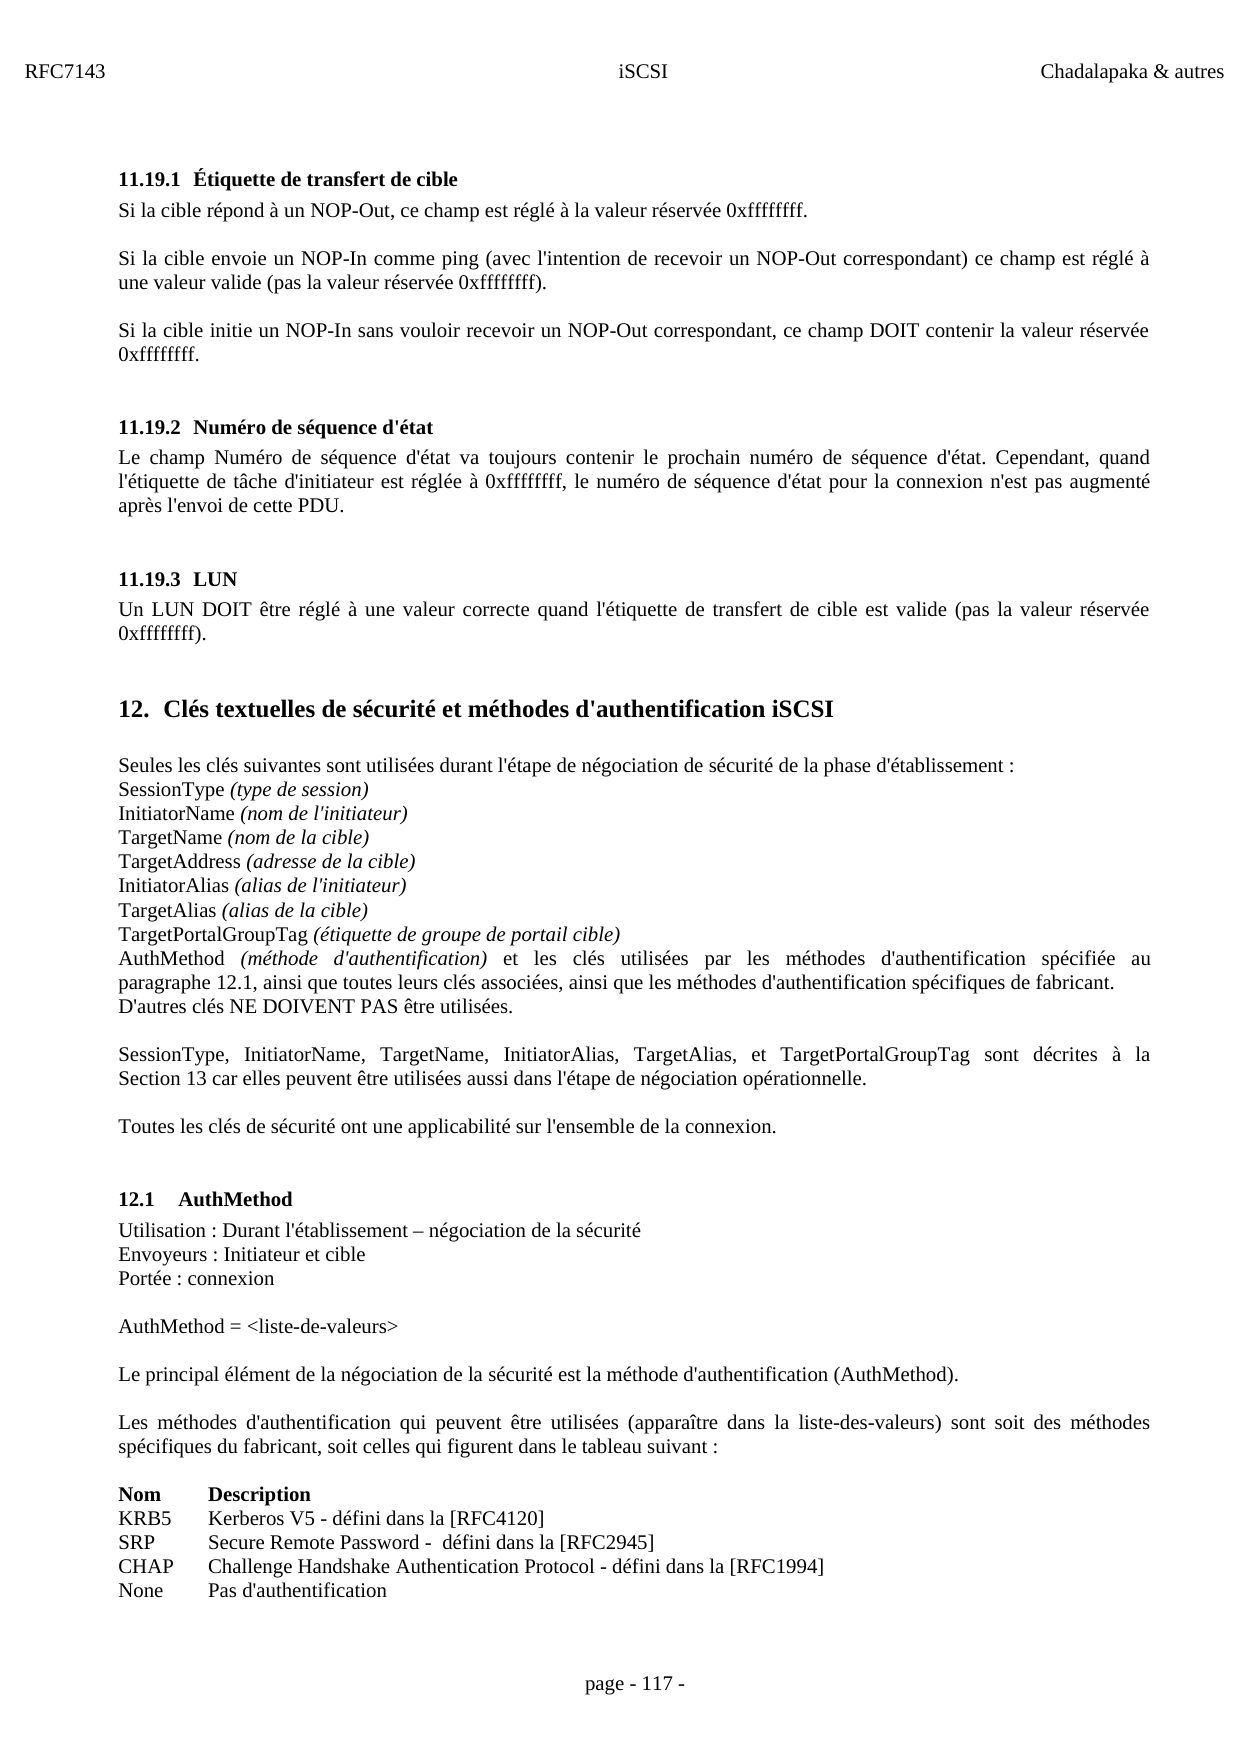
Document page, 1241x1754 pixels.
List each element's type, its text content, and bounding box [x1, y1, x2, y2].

table_cell Kerberos V5 - défini dans la [RFC4120] [197, 1506, 845, 1530]
text Envoyeurs : Initiateur et cible [118, 1242, 1152, 1266]
text SessionType, InitiatorName, TargetName, InitiatorAlias, TargetAlias, et TargetPortalGroupTag sont décrites à la Section 13 car elles peuvent être utilisées aussi dans l'étape de négociation opérationnelle. [118, 1042, 1152, 1090]
subtitle 11.19.3 LUN [118, 567, 1152, 591]
table_cell Pas d'authentification [197, 1579, 845, 1602]
text InitiatorName (nom de l'initiateur) [118, 801, 1152, 825]
text Le champ Numéro de séquence d'état va toujours contenir le prochain numéro de séquence d'état. Cependant, quand l'étiquette de tâche d'initiateur est réglée à 0xffffffff, le numéro de séquence d'état pour la connexion n'est pas augmenté après l'envoi de cette PDU. [118, 445, 1152, 517]
text AuthMethod (méthode d'authentification) et les clés utilisées par les méthodes d'authentification spécifiée au paragraphe 12.1, ainsi que toutes leurs clés associées, ainsi que les méthodes d'authentification spécifiques de fabricant. [118, 946, 1152, 994]
text Un LUN DOIT être réglé à une valeur correcte quand l'étiquette de transfert de cible est valide (pas la valeur réservée 0xffffffff). [118, 597, 1152, 645]
text SessionType (type de session) [118, 777, 1152, 801]
table_cell Challenge Handshake Authentication Protocol - défini dans la [RFC1994] [197, 1554, 845, 1578]
text AuthMethod = <liste-de-valeurs> [118, 1314, 1152, 1338]
table_cell KRB5 [107, 1506, 197, 1530]
table_header Nom [107, 1482, 197, 1506]
text TargetPortalGroupTag (étiquette de groupe de portail cible) [118, 922, 1152, 946]
text TargetName (nom de la cible) [118, 825, 1152, 849]
text TargetAlias (alias de la cible) [118, 897, 1152, 922]
subtitle 12.1 AuthMethod [118, 1187, 1152, 1211]
text Utilisation : Durant l'établissement – négociation de la sécurité [118, 1217, 1152, 1242]
table_cell SRP [107, 1530, 197, 1554]
text Si la cible initie un NOP-In sans vouloir recevoir un NOP-Out correspondant, ce champ DOIT contenir la valeur réservée 0xffffffff. [118, 318, 1152, 366]
text Si la cible répond à un NOP-Out, ce champ est réglé à la valeur réservée 0xffffffff. [118, 197, 1152, 222]
text Toutes les clés de sécurité ont une applicabilité sur l'ensemble de la connexion. [118, 1114, 1152, 1138]
subtitle 11.19.1 Étiquette de transfert de cible [118, 167, 1152, 191]
text Portée : connexion [118, 1266, 1152, 1290]
subtitle 12. Clés textuelles de sécurité et méthodes d'authentification iSCSI [118, 694, 1152, 723]
table_header Description [197, 1482, 845, 1506]
text Les méthodes d'authentification qui peuvent être utilisées (apparaître dans la liste-des-valeurs) sont soit des méthodes spécifiques du fabricant, soit celles qui figurent dans le tableau suivant : [118, 1410, 1152, 1458]
text D'autres clés NE DOIVENT PAS être utilisées. [118, 994, 1152, 1018]
text TargetAddress (adresse de la cible) [118, 849, 1152, 873]
text Seules les clés suivantes sont utilisées durant l'étape de négociation de sécurité de la phase d'établissement : [118, 753, 1152, 777]
table_cell None [107, 1579, 197, 1602]
text Le principal élément de la négociation de la sécurité est la méthode d'authentification (AuthMethod). [118, 1362, 1152, 1386]
text Si la cible envoie un NOP-In comme ping (avec l'intention de recevoir un NOP-Out correspondant) ce champ est réglé à une valeur valide (pas la valeur réservée 0xffffffff). [118, 246, 1152, 294]
subtitle 11.19.2 Numéro de séquence d'état [118, 415, 1152, 439]
table_cell Secure Remote Password - défini dans la [RFC2945] [197, 1530, 845, 1554]
text InitiatorAlias (alias de l'initiateur) [118, 873, 1152, 897]
table_cell CHAP [107, 1554, 197, 1578]
